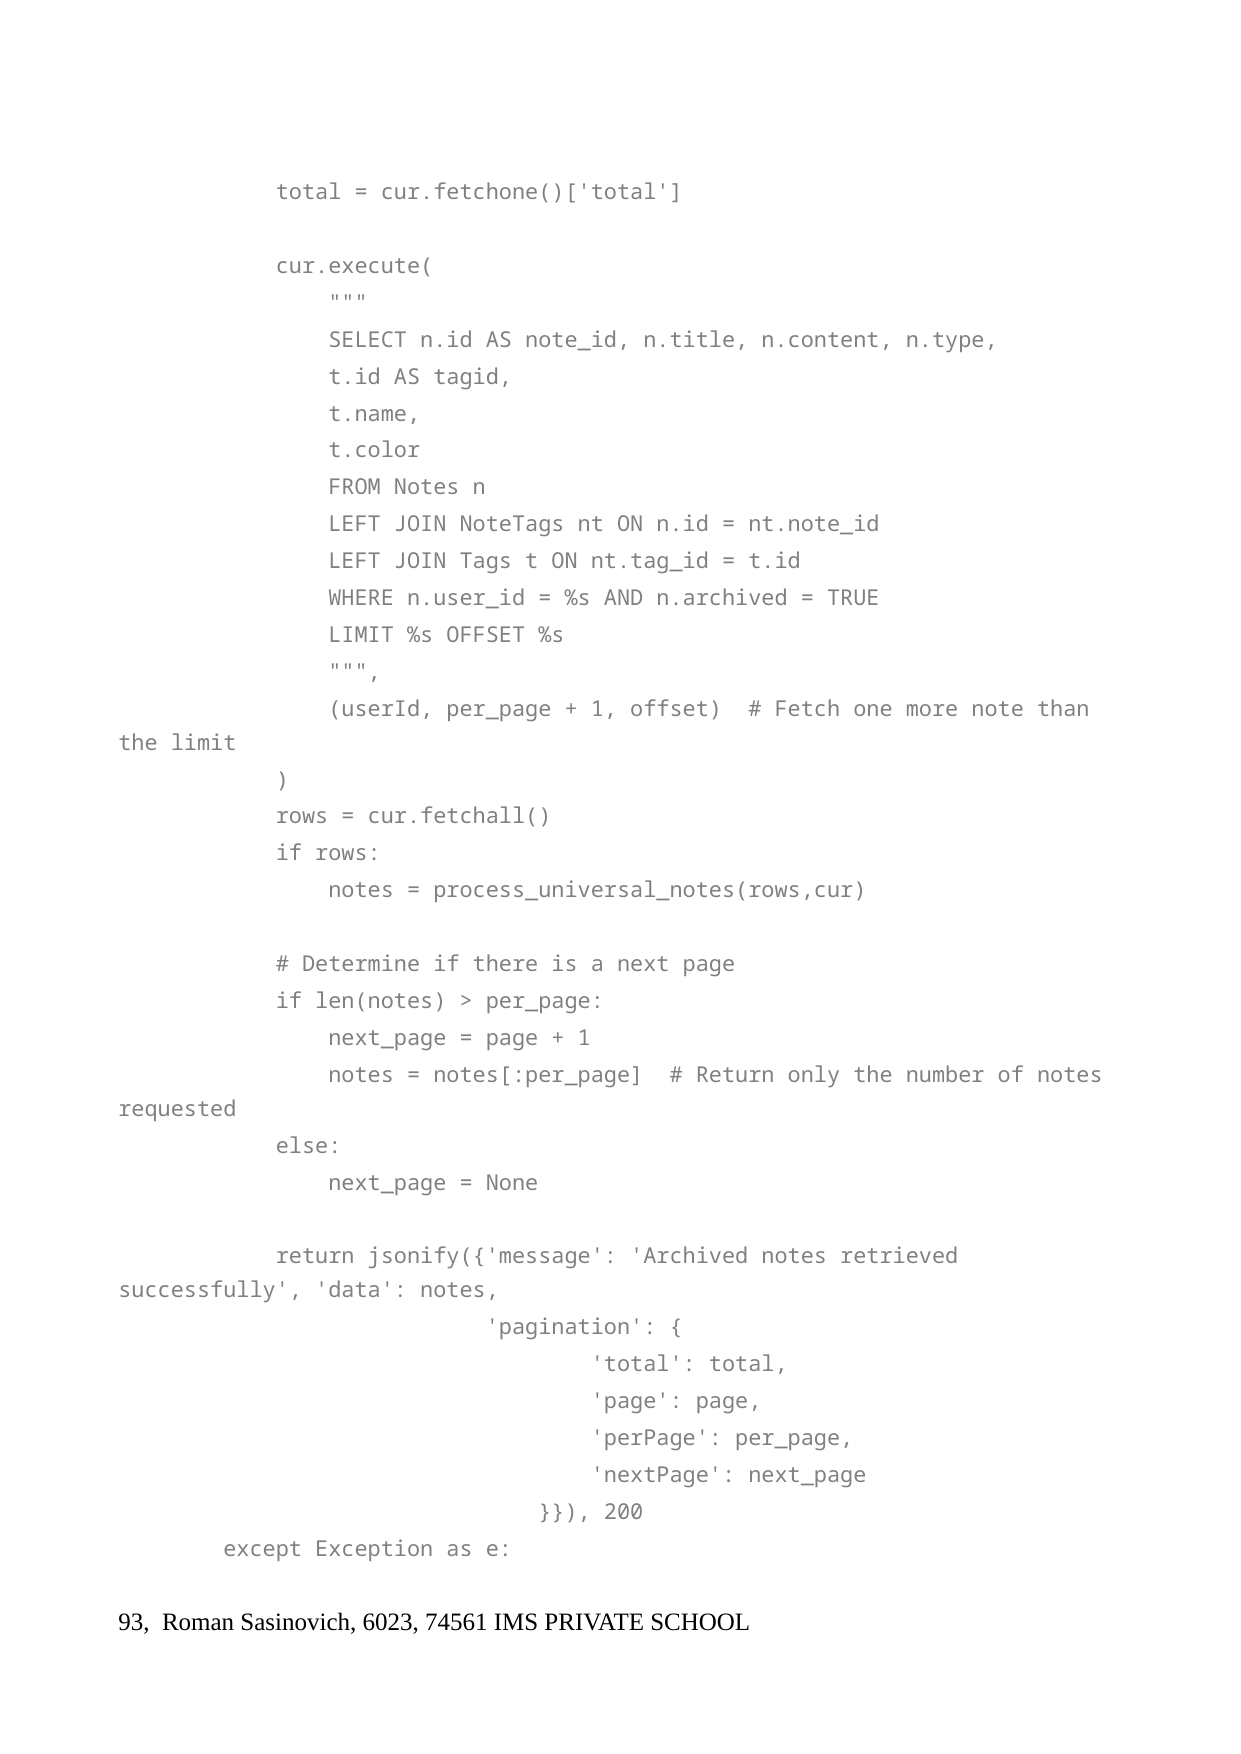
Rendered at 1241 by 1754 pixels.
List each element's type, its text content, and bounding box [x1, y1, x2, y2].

text """ [118, 287, 1122, 317]
text next_page = None [118, 1167, 1122, 1196]
text LEFT JOIN Tags t ON nt.tag_id = t.id [118, 545, 1122, 575]
text else: [118, 1130, 1122, 1159]
text notes = process_universal_notes(rows,cur) [118, 874, 1122, 904]
text total = cur.fetchone()['total'] [118, 176, 1122, 206]
text if len(notes) > per_page: [118, 985, 1122, 1015]
text (userId, per_page + 1, offset) # Fetch one more note than the limit [118, 693, 1122, 757]
text t.name, [118, 398, 1122, 427]
text t.id AS tagid, [118, 361, 1122, 391]
text rows = cur.fetchall() [118, 801, 1122, 830]
text return jsonify({'message': 'Archived notes retrieved successfully', 'data': notes, [118, 1240, 1122, 1304]
text LEFT JOIN NoteTags nt ON n.id = nt.note_id [118, 508, 1122, 538]
text except Exception as e: [118, 1533, 1122, 1562]
text # Determine if there is a next page [118, 948, 1122, 978]
text LIMIT %s OFFSET %s [118, 619, 1122, 649]
text next_page = page + 1 [118, 1022, 1122, 1052]
text notes = notes[:per_page] # Return only the number of notes requested [118, 1059, 1122, 1123]
text FROM Notes n [118, 471, 1122, 501]
text }}), 200 [118, 1496, 1122, 1526]
text WHERE n.user_id = %s AND n.archived = TRUE [118, 582, 1122, 612]
text ) [118, 764, 1122, 793]
text t.color [118, 434, 1122, 464]
text """, [118, 656, 1122, 686]
text 'perPage': per_page, [118, 1422, 1122, 1452]
text 'page': page, [118, 1385, 1122, 1415]
text 'total': total, [118, 1348, 1122, 1378]
text 'nextPage': next_page [118, 1459, 1122, 1489]
text SELECT n.id AS note_id, n.title, n.content, n.type, [118, 324, 1122, 354]
text cur.execute( [118, 250, 1122, 280]
text 'pagination': { [118, 1311, 1122, 1341]
text if rows: [118, 837, 1122, 867]
